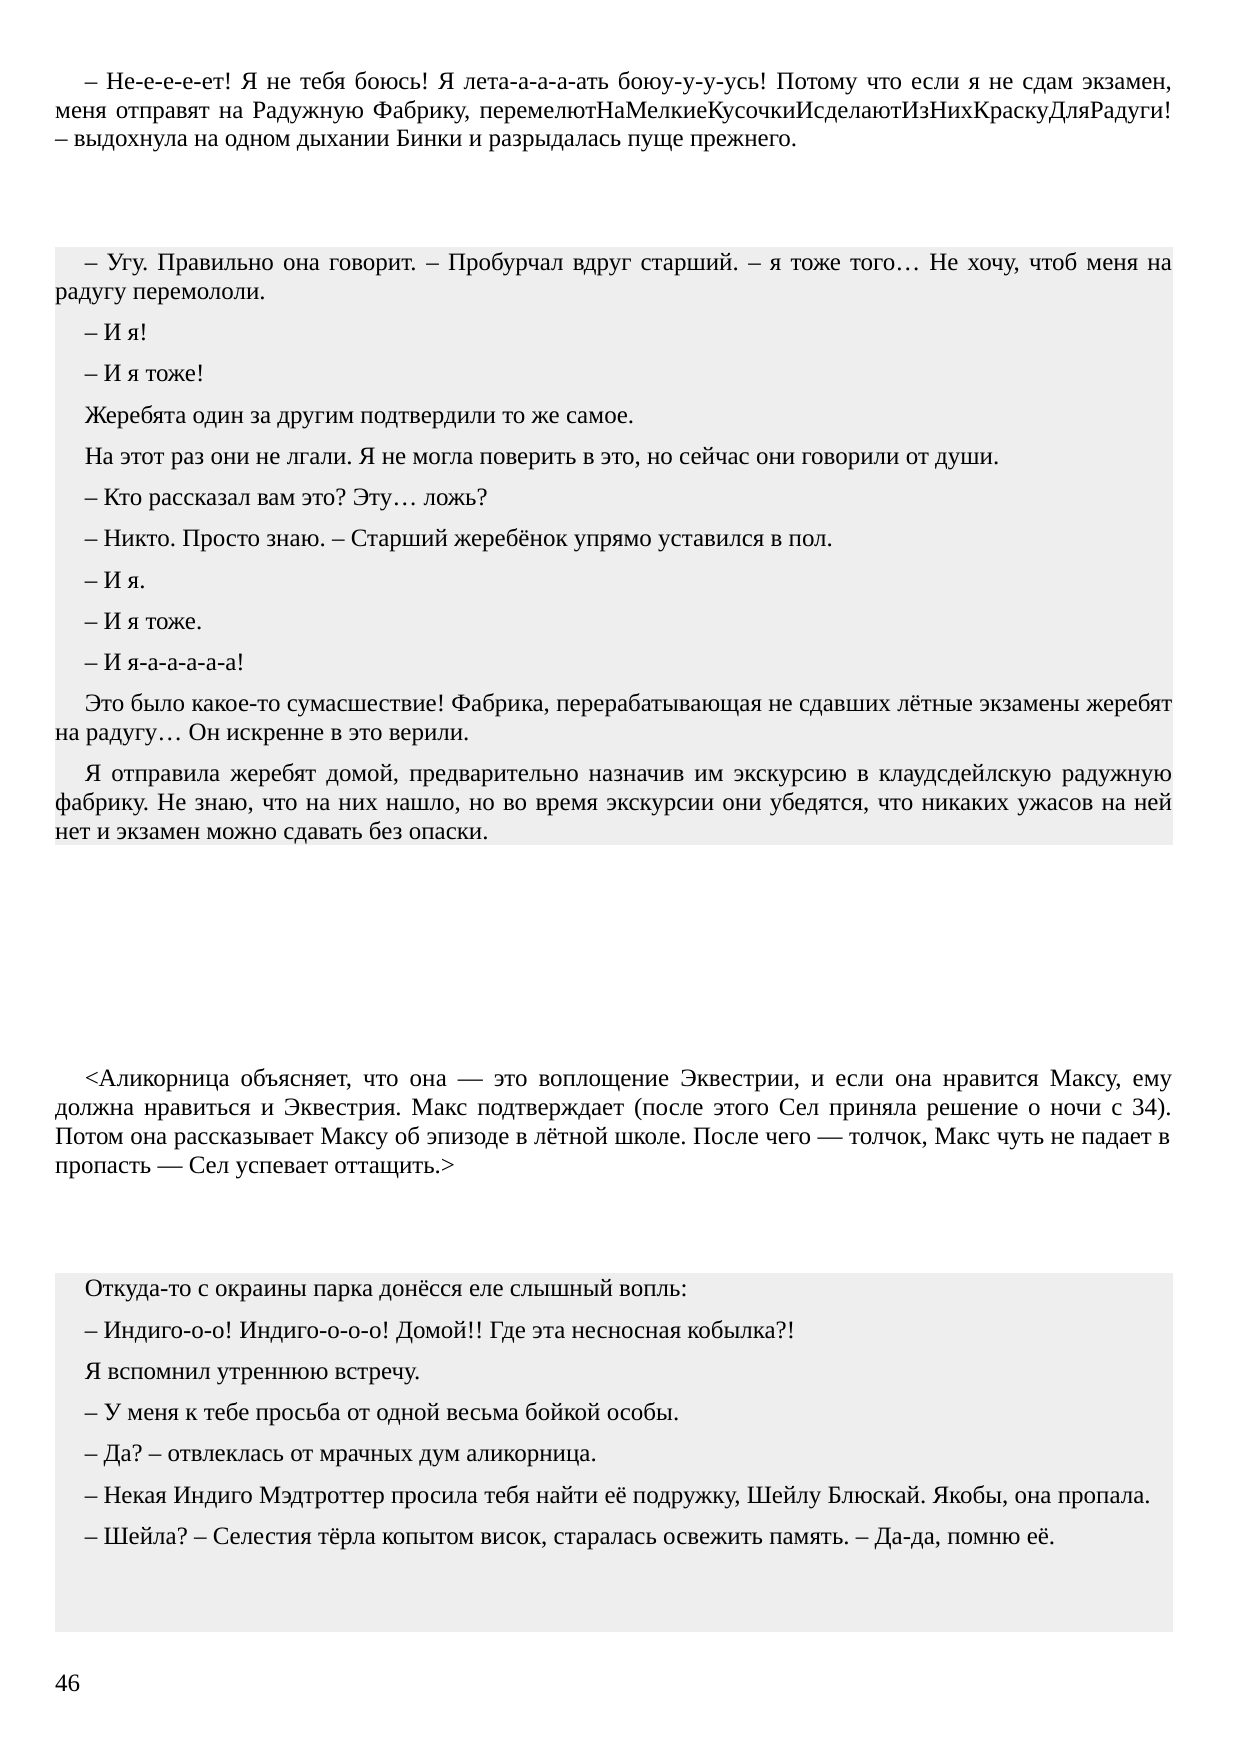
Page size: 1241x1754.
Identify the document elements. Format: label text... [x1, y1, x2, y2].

text – И я тоже. [55, 606, 1173, 635]
text Я отправила жеребят домой, предварительно назначив им экскурсию в клаудсдейлскую радужную фабрику. Не знаю, что на них нашло, но во время экскурсии они убедятся, что никаких ужасов на ней нет и экзамен можно сдавать без опаски. [55, 758, 1173, 845]
text <Аликорница объясняет, что она — это воплощение Эквестрии, и если она нравится Максу, ему должна нравиться и Эквестрия. Макс подтверждает (после этого Сел приняла решение о ночи с 34). Потом она рассказывает Максу об эпизоде в лётной школе. После чего — толчок, Макс чуть не падает в пропасть — Сел успевает оттащить.> [55, 1063, 1173, 1178]
text – Индиго-о-о! Индиго-о-о-о! Домой!! Где эта несносная кобылка?! [55, 1315, 1173, 1343]
text – И я! [55, 317, 1173, 346]
text На этот раз они не лгали. Я не могла поверить в это, но сейчас они говорили от души. [55, 441, 1173, 470]
text Это было какое-то сумасшествие! Фабрика, перерабатывающая не сдавших лётные экзамены жеребят на радугу… Он искренне в это верили. [55, 688, 1173, 746]
text Откуда-то с окраины парка донёсся еле слышный вопль: [55, 1273, 1173, 1302]
text Жеребята один за другим подтвердили то же самое. [55, 400, 1173, 428]
text – Некая Индиго Мэдтроттер просила тебя найти её подружку, Шейлу Блюскай. Якобы, она пропала. [55, 1480, 1173, 1508]
text – И я тоже! [55, 358, 1173, 387]
text – Угу. Правильно она говорит. – Пробурчал вдруг старший. – я тоже того… Не хочу, чтоб меня на радугу перемололи. [55, 247, 1173, 305]
text – Не-е-е-е-ет! Я не тебя боюсь! Я лета-а-а-а-ать боюу-у-у-усь! Потому что если я не сдам экзамен, меня отправят на Радужную Фабрику, перемелютНаМелкиеКусочкиИсделаютИзНихКраскуДляРадуги! – выдохнула на одном дыхании Бинки и разрыдалась пуще прежнего. [55, 66, 1173, 152]
text – Да? – отвлеклась от мрачных дум аликорница. [55, 1438, 1173, 1467]
text – У меня к тебе просьба от одной весьма бойкой особы. [55, 1397, 1173, 1426]
text – И я-а-а-а-а-а! [55, 647, 1173, 676]
text Я вспомнил утреннюю встречу. [55, 1356, 1173, 1385]
text – Кто рассказал вам это? Эту… ложь? [55, 482, 1173, 511]
text – Никто. Просто знаю. – Старший жеребёнок упрямо уставился в пол. [55, 523, 1173, 552]
text – И я. [55, 565, 1173, 593]
text – Шейла? – Селестия тёрла копытом висок, старалась освежить память. – Да-да, помню её. [55, 1521, 1173, 1550]
